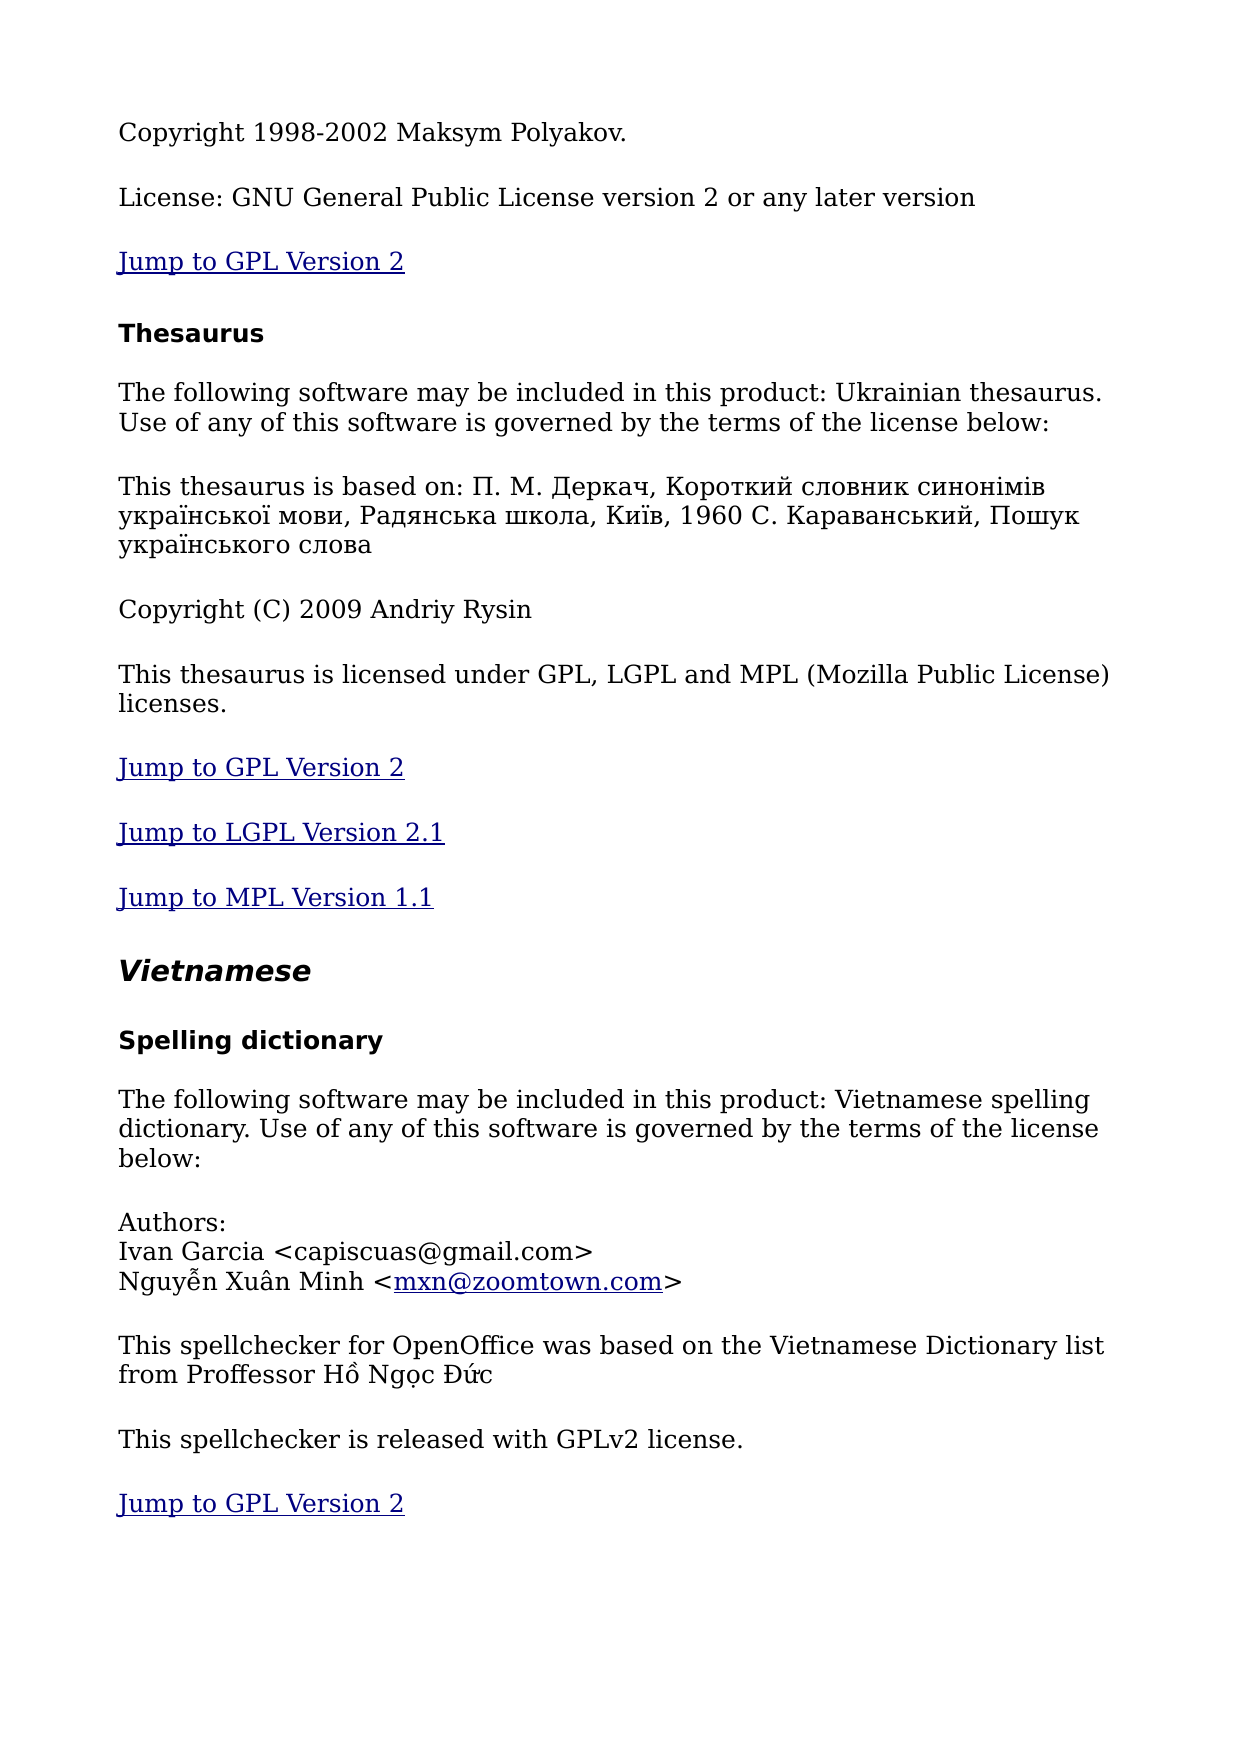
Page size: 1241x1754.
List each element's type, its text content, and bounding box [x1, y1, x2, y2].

text Copyright (C) 2009 Andriy Rysin [118, 595, 1122, 624]
text Jump to GPL Version 2 [118, 247, 1122, 276]
text Authors: Ivan Garcia <capiscuas@gmail.com> Nguyễn Xuân Minh <mxn@zoomtown.com> [118, 1208, 1122, 1296]
text Jump to GPL Version 2 [118, 1489, 1122, 1519]
text Copyright 1998-2002 Maksym Polyakov. [118, 118, 1122, 147]
text Jump to MPL Version 1.1 [118, 883, 1122, 912]
text The following software may be included in this product: Ukrainian thesaurus. Use of any of this software is governed by the terms of the license below: [118, 378, 1122, 437]
text Jump to LGPL Version 2.1 [118, 818, 1122, 847]
subtitle Thesaurus [118, 319, 1122, 348]
text Jump to GPL Version 2 [118, 753, 1122, 783]
subtitle Spelling dictionary [118, 1026, 1122, 1055]
text This thesaurus is based on: П. М. Деркач, Короткий словник синонімів української мови, Радянська школа, Київ, 1960 С. Караванський, Пошук українського слова [118, 472, 1122, 560]
text This spellchecker for OpenOffice was based on the Vietnamese Dictionary list from Proffessor Hồ Ngọc Đức [118, 1331, 1122, 1389]
text License: GNU General Public License version 2 or any later version [118, 183, 1122, 212]
text This thesaurus is licensed under GPL, LGPL and MPL (Mozilla Public License) licenses. [118, 660, 1122, 718]
subtitle Vietnamese [118, 954, 1122, 988]
text The following software may be included in this product: Vietnamese spelling dictionary. Use of any of this software is governed by the terms of the license below: [118, 1085, 1122, 1173]
text This spellchecker is released with GPLv2 license. [118, 1425, 1122, 1454]
